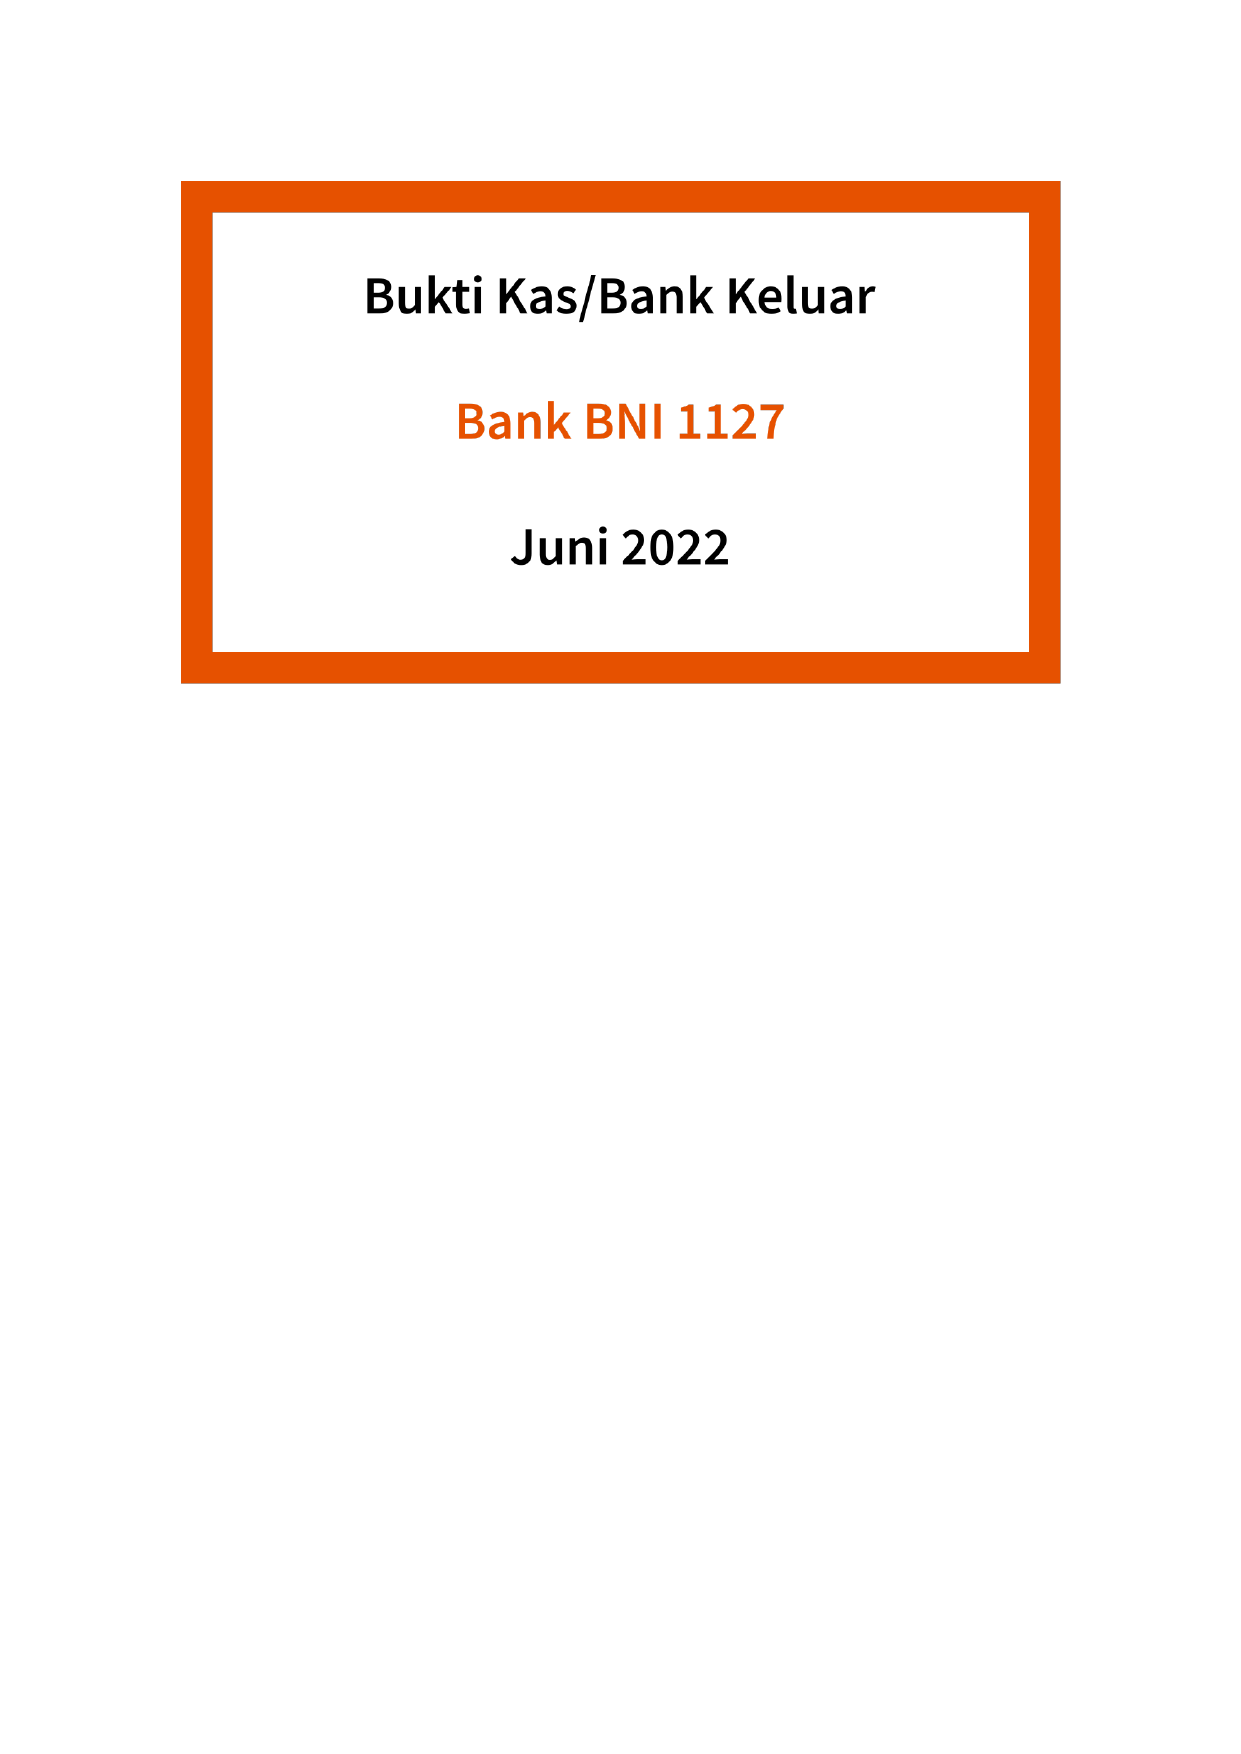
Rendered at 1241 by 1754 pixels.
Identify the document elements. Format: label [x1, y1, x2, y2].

picture [118, 118, 1123, 746]
